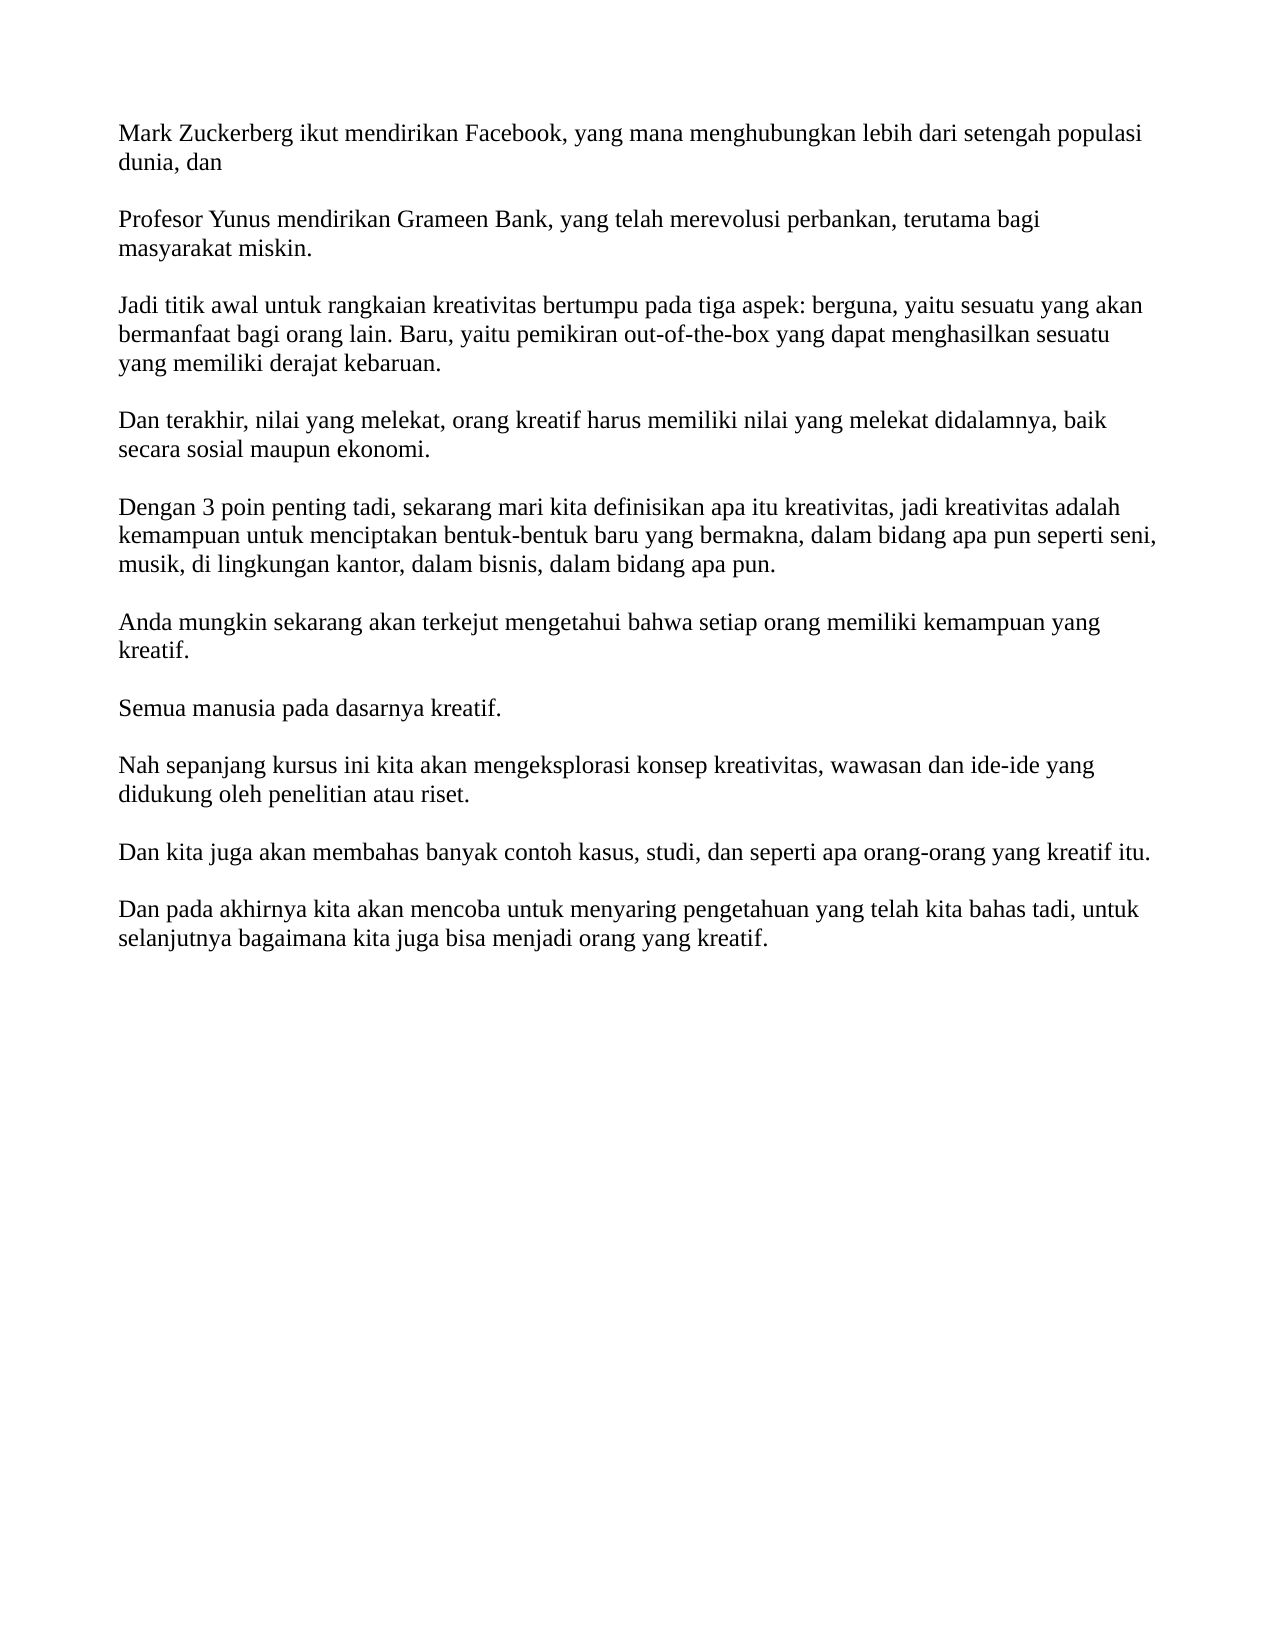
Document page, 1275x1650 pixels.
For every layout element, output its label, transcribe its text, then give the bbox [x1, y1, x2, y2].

text Dan terakhir, nilai yang melekat, orang kreatif harus memiliki nilai yang melekat didalamnya, baik secara sosial maupun ekonomi. [118, 406, 1157, 463]
text Profesor Yunus mendirikan Grameen Bank, yang telah merevolusi perbankan, terutama bagi masyarakat miskin. [118, 204, 1157, 262]
text Nah sepanjang kursus ini kita akan mengeksplorasi konsep kreativitas, wawasan dan ide-ide yang didukung oleh penelitian atau riset. [118, 751, 1157, 808]
text Jadi titik awal untuk rangkaian kreativitas bertumpu pada tiga aspek: berguna, yaitu sesuatu yang akan bermanfaat bagi orang lain. Baru, yaitu pemikiran out-of-the-box yang dapat menghasilkan sesuatu yang memiliki derajat kebaruan. [118, 291, 1157, 377]
text Dengan 3 poin penting tadi, sekarang mari kita definisikan apa itu kreativitas, jadi kreativitas adalah kemampuan untuk menciptakan bentuk-bentuk baru yang bermakna, dalam bidang apa pun seperti seni, musik, di lingkungan kantor, dalam bisnis, dalam bidang apa pun. [118, 492, 1157, 578]
text Mark Zuckerberg ikut mendirikan Facebook, yang mana menghubungkan lebih dari setengah populasi dunia, dan [118, 118, 1157, 176]
text Dan kita juga akan membahas banyak contoh kasus, studi, dan seperti apa orang-orang yang kreatif itu. [118, 837, 1157, 866]
text Anda mungkin sekarang akan terkejut mengetahui bahwa setiap orang memiliki kemampuan yang kreatif. [118, 607, 1157, 664]
text Dan pada akhirnya kita akan mencoba untuk menyaring pengetahuan yang telah kita bahas tadi, untuk selanjutnya bagaimana kita juga bisa menjadi orang yang kreatif. [118, 894, 1157, 952]
text Semua manusia pada dasarnya kreatif. [118, 693, 1157, 722]
